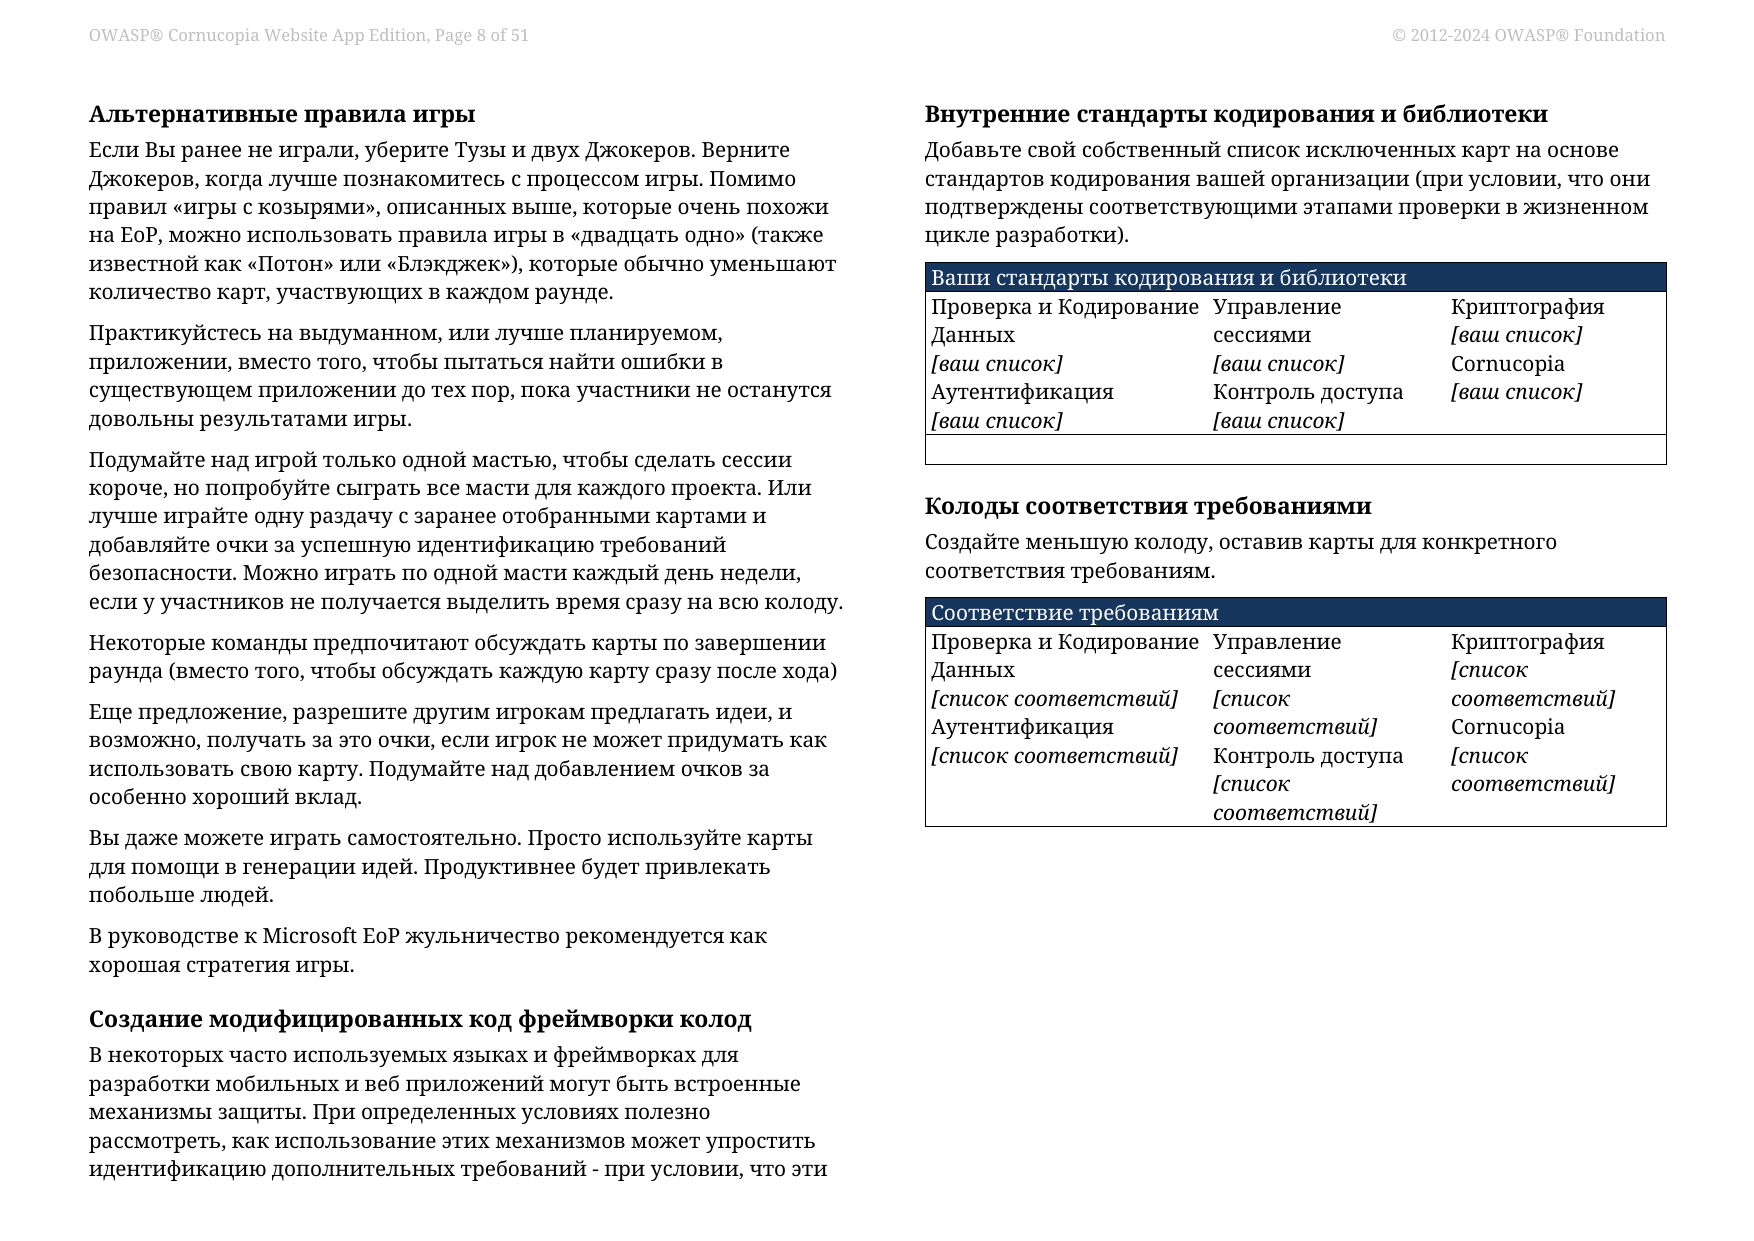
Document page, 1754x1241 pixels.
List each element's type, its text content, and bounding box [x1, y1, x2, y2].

table_cell [1445, 435, 1666, 464]
table_cell Криптография [ваш список] Cornucopia [ваш список] [1445, 292, 1666, 434]
table_cell Проверка и Кодирование Данных [ваш список] Аутентификация [ваш список] [926, 292, 1207, 434]
table_header [856, 98, 913, 1183]
table_cell [926, 435, 1207, 464]
table_cell Управление сессиями [список соответствий] Контроль доступа [список соответствий] [1207, 627, 1445, 826]
table_header Альтернативные правила игры Если Вы ранее не играли, уберите Тузы и двух Джокеров. Верните Джокеров, когда лучше познакомитесь с процессом игры. Помимо правил «игры с козырями», описанных выше, которые очень похожи на EoP, можно использовать правила игры в «двадцать одно» (также известной как «Потон» или «Блэкджек»), которые обычно уменьшают количество карт, участвующих в каждом раунде. Практикуйстесь на выдуманном, или лучше планируемом, приложении, вместо того, чтобы пытаться найти ошибки в существующем приложении до тех пор, пока участники не останутся довольны результатами игры. Подумайте над игрой только одной мастью, чтобы сделать сессии короче, но попробуйте сыграть все масти для каждого проекта. Или лучше играйте одну раздачу с заранее отобранными картами и добавляйте очки за успешную идентификацию требований безопасности. Можно играть по одной масти каждый день недели, если у участников не получается выделить время сразу на всю колоду. Некоторые команды предпочитают обсуждать карты по завершении раунда (вместо того, чтобы обсуждать каждую карту сразу после хода) Еще предложение, разрешите другим игрокам предлагать идеи, и возможно, получать за это очки, если игрок не может придумать как использовать свою карту. Подумайте над добавлением очков за особенно хороший вклад. Вы даже можете играть самостоятельно. Просто используйте карты для помощи в генерации идей. Продуктивнее будет привлекать побольше людей. В руководстве к Microsoft EoP жульничество рекомендуется как хорошая стратегия игры. Создание модифицированных код фреймворки колод В некоторых часто используемых языках и фреймворках для разработки мобильных и веб приложений могут быть встроенные механизмы защиты. При определенных условиях полезно рассмотреть, как использование этих механизмов может упростить идентификацию дополнительных требований - при условии, что эти [78, 98, 856, 1183]
table_cell Криптография [список соответствий] Cornucopia [список соответствий] [1445, 627, 1666, 826]
table_header Соответствие требованиям [926, 598, 1666, 626]
table_cell Управление сессиями [ваш список] Контроль доступа [ваш список] [1207, 292, 1445, 434]
table_cell [1207, 435, 1445, 464]
table_header Ваши стандарты кодирования и библиотеки [926, 263, 1666, 291]
table_cell Проверка и Кодирование Данных [список соответствий] Аутентификация [список соответствий] [926, 627, 1207, 826]
table_header Внутренние стандарты кодирования и библиотеки Добавьте свой собственный список исключенных карт на основе стандартов кодирования вашей организации (при условии, что они подтверждены соответствующими этапами проверки в жизненном цикле разработки). Колоды соответствия требованиями Создайте меньшую колоду, оставив карты для конкретного соответствия требованиям. [913, 98, 1677, 1183]
